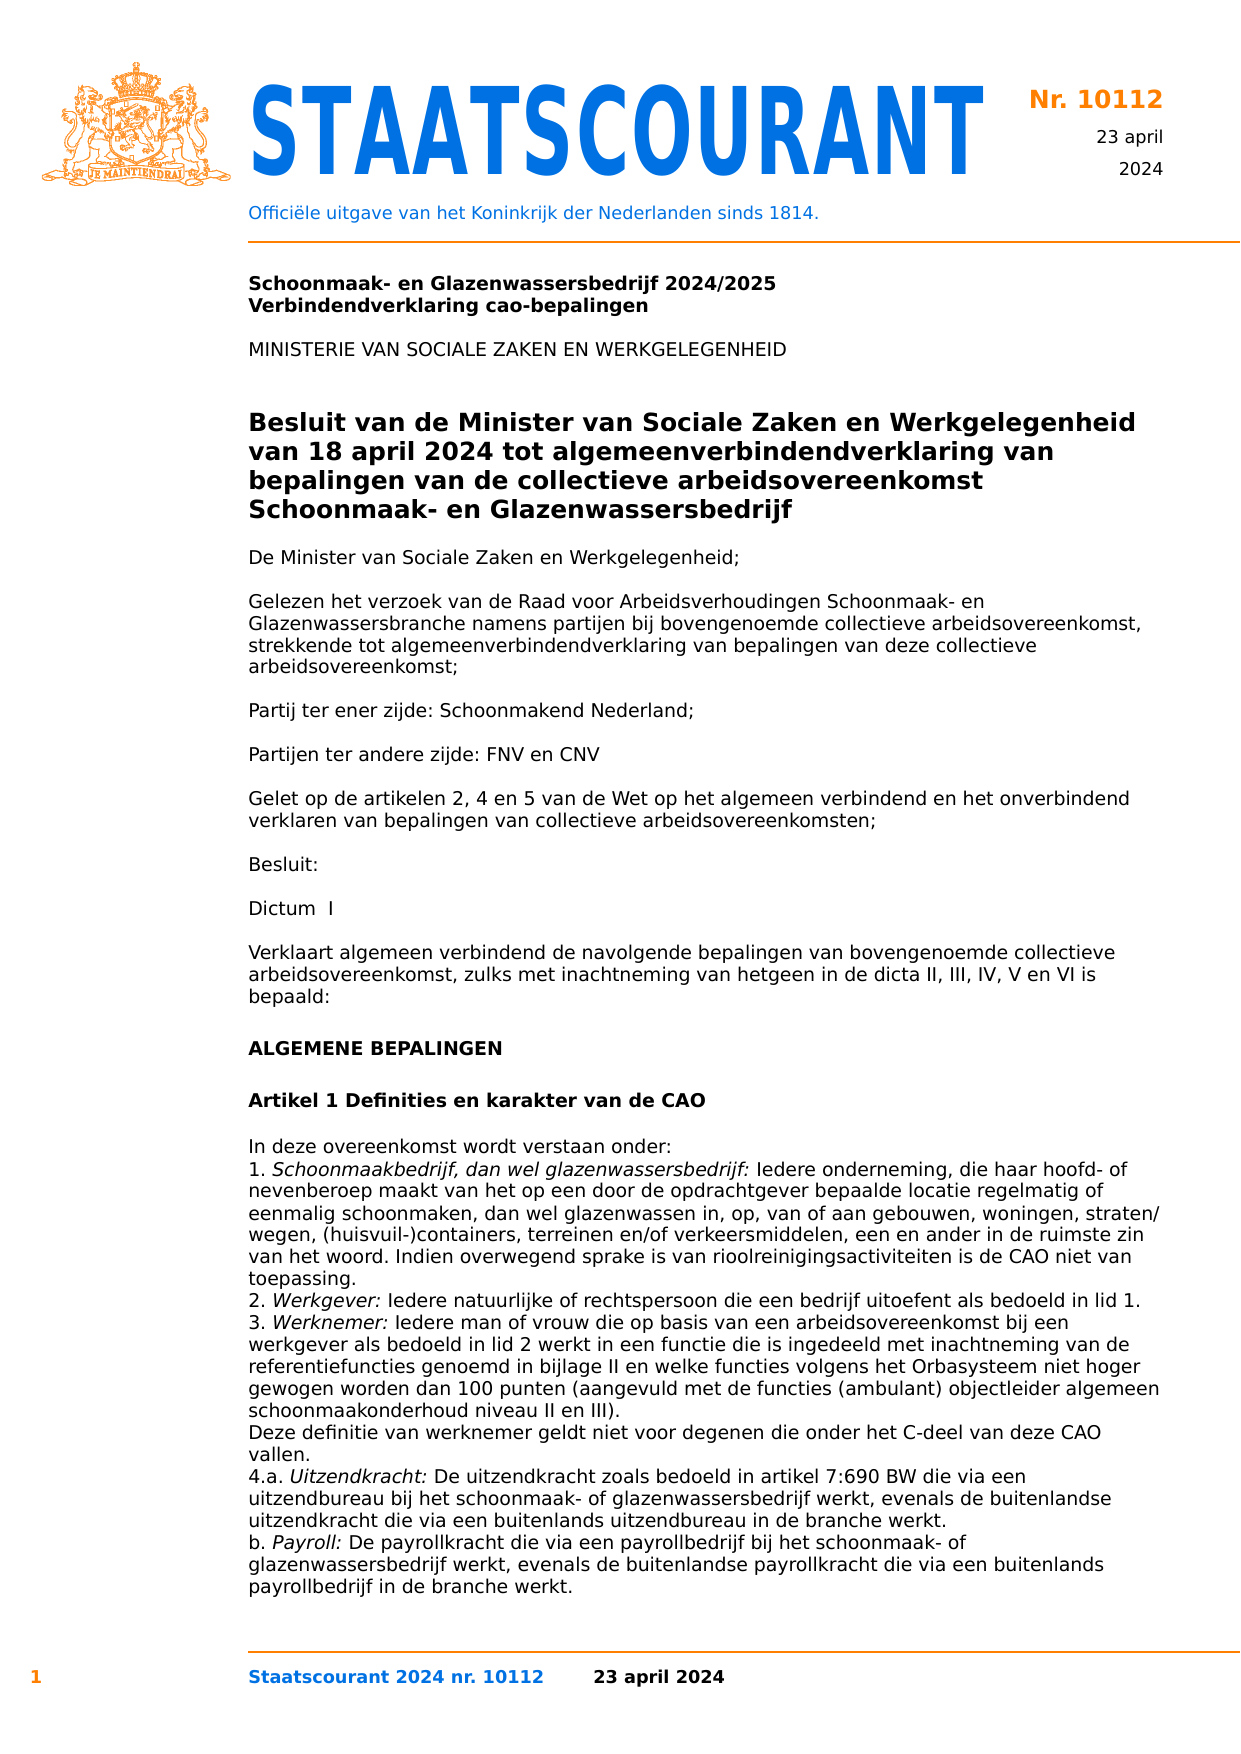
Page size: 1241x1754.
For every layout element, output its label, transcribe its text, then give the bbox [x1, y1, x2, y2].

subtitle Artikel 1 Definities en karakter van de CAO [248, 1089, 1163, 1111]
text 4.a. Uitzendkracht: De uitzendkracht zoals bedoeld in artikel 7:690 BW die via een uitzendbureau bij het schoonmaak- of glazenwassersbedrijf werkt, evenals de buitenlandse uitzendkracht die via een buitenlands uitzendbureau in de branche werkt. [248, 1466, 1163, 1532]
text 1. Schoonmaakbedrijf, dan wel glazenwassersbedrijf: Iedere onderneming, die haar hoofd- of nevenberoep maakt van het op een door de opdrachtgever bepaalde locatie regelmatig of eenmalig schoonmaken, dan wel glazenwassen in, op, van of aan gebouwen, woningen, straten/ wegen, (huisvuil-)containers, terreinen en/of verkeersmiddelen, een en ander in de ruimste zin van het woord. Indien overwegend sprake is van rioolreinigingsactiviteiten is de CAO niet van toepassing. [248, 1158, 1163, 1290]
subtitle Besluit van de Minister van Sociale Zaken en Werkgelegenheid van 18 april 2024 tot algemeenverbindendverklaring van bepalingen van de collectieve arbeidsovereenkomst Schoonmaak- en Glazenwassersbedrijf [248, 408, 1163, 525]
subtitle ALGEMENE BEPALINGEN [248, 1037, 1163, 1059]
text Gelezen het verzoek van de Raad voor Arbeidsverhoudingen Schoonmaak- en Glazenwassersbranche namens partijen bij bovengenoemde collectieve arbeidsovereenkomst, strekkende tot algemeenverbindendverklaring van bepalingen van deze collectieve arbeidsovereenkomst; [248, 591, 1163, 678]
text 2. Werkgever: Iedere natuurlijke of rechtspersoon die een bedrijf uitoefent als bedoeld in lid 1. [248, 1290, 1163, 1312]
text Verbindendverklaring cao-bepalingen [248, 295, 1163, 317]
text Gelet op de artikelen 2, 4 en 5 van de Wet op het algemeen verbindend en het onverbindend verklaren van bepalingen van collectieve arbeidsovereenkomsten; [248, 788, 1163, 832]
text b. Payroll: De payrollkracht die via een payrollbedrijf bij het schoonmaak- of glazenwassersbedrijf werkt, evenals de buitenlandse payrollkracht die via een buitenlands payrollbedrijf in de branche werkt. [248, 1532, 1163, 1598]
text Verklaart algemeen verbindend de navolgende bepalingen van bovengenoemde collectieve arbeidsovereenkomst, zulks met inachtneming van hetgeen in de dicta II, III, IV, V en VI is bepaald: [248, 942, 1163, 1007]
text MINISTERIE VAN SOCIALE ZAKEN EN WERKGELEGENHEID [248, 339, 1163, 361]
text Deze definitie van werknemer geldt niet voor degenen die onder het C-deel van deze CAO vallen. [248, 1422, 1163, 1466]
text 3. Werknemer: Iedere man of vrouw die op basis van een arbeidsovereenkomst bij een werkgever als bedoeld in lid 2 werkt in een functie die is ingedeeld met inachtneming van de referentiefuncties genoemd in bijlage II en welke functies volgens het Orbasysteem niet hoger gewogen worden dan 100 punten (aangevuld met de functies (ambulant) objectleider algemeen schoonmaakonderhoud niveau II en III). [248, 1312, 1163, 1422]
table_cell Officiële uitgave van het Koninkrijk der Nederlanden sinds 1814. [248, 203, 1240, 241]
table_header STAATSCOURANT [248, 62, 998, 203]
text In deze overeenkomst wordt verstaan onder: [248, 1136, 1163, 1158]
table_cell 23 april [998, 121, 1240, 153]
text De Minister van Sociale Zaken en Werkgelegenheid; [248, 547, 1163, 569]
text Dictum I [248, 898, 1163, 920]
text Partijen ter andere zijde: FNV en CNV [248, 744, 1163, 766]
picture [41, 62, 231, 186]
table_header Nr. 10112 [998, 62, 1240, 121]
table_header [25, 62, 248, 241]
text Besluit: [248, 854, 1163, 876]
text Partij ter ener zijde: Schoonmakend Nederland; [248, 700, 1163, 722]
text Schoonmaak- en Glazenwassersbedrijf 2024/2025 [248, 273, 1163, 295]
table_cell 2024 [998, 153, 1240, 203]
